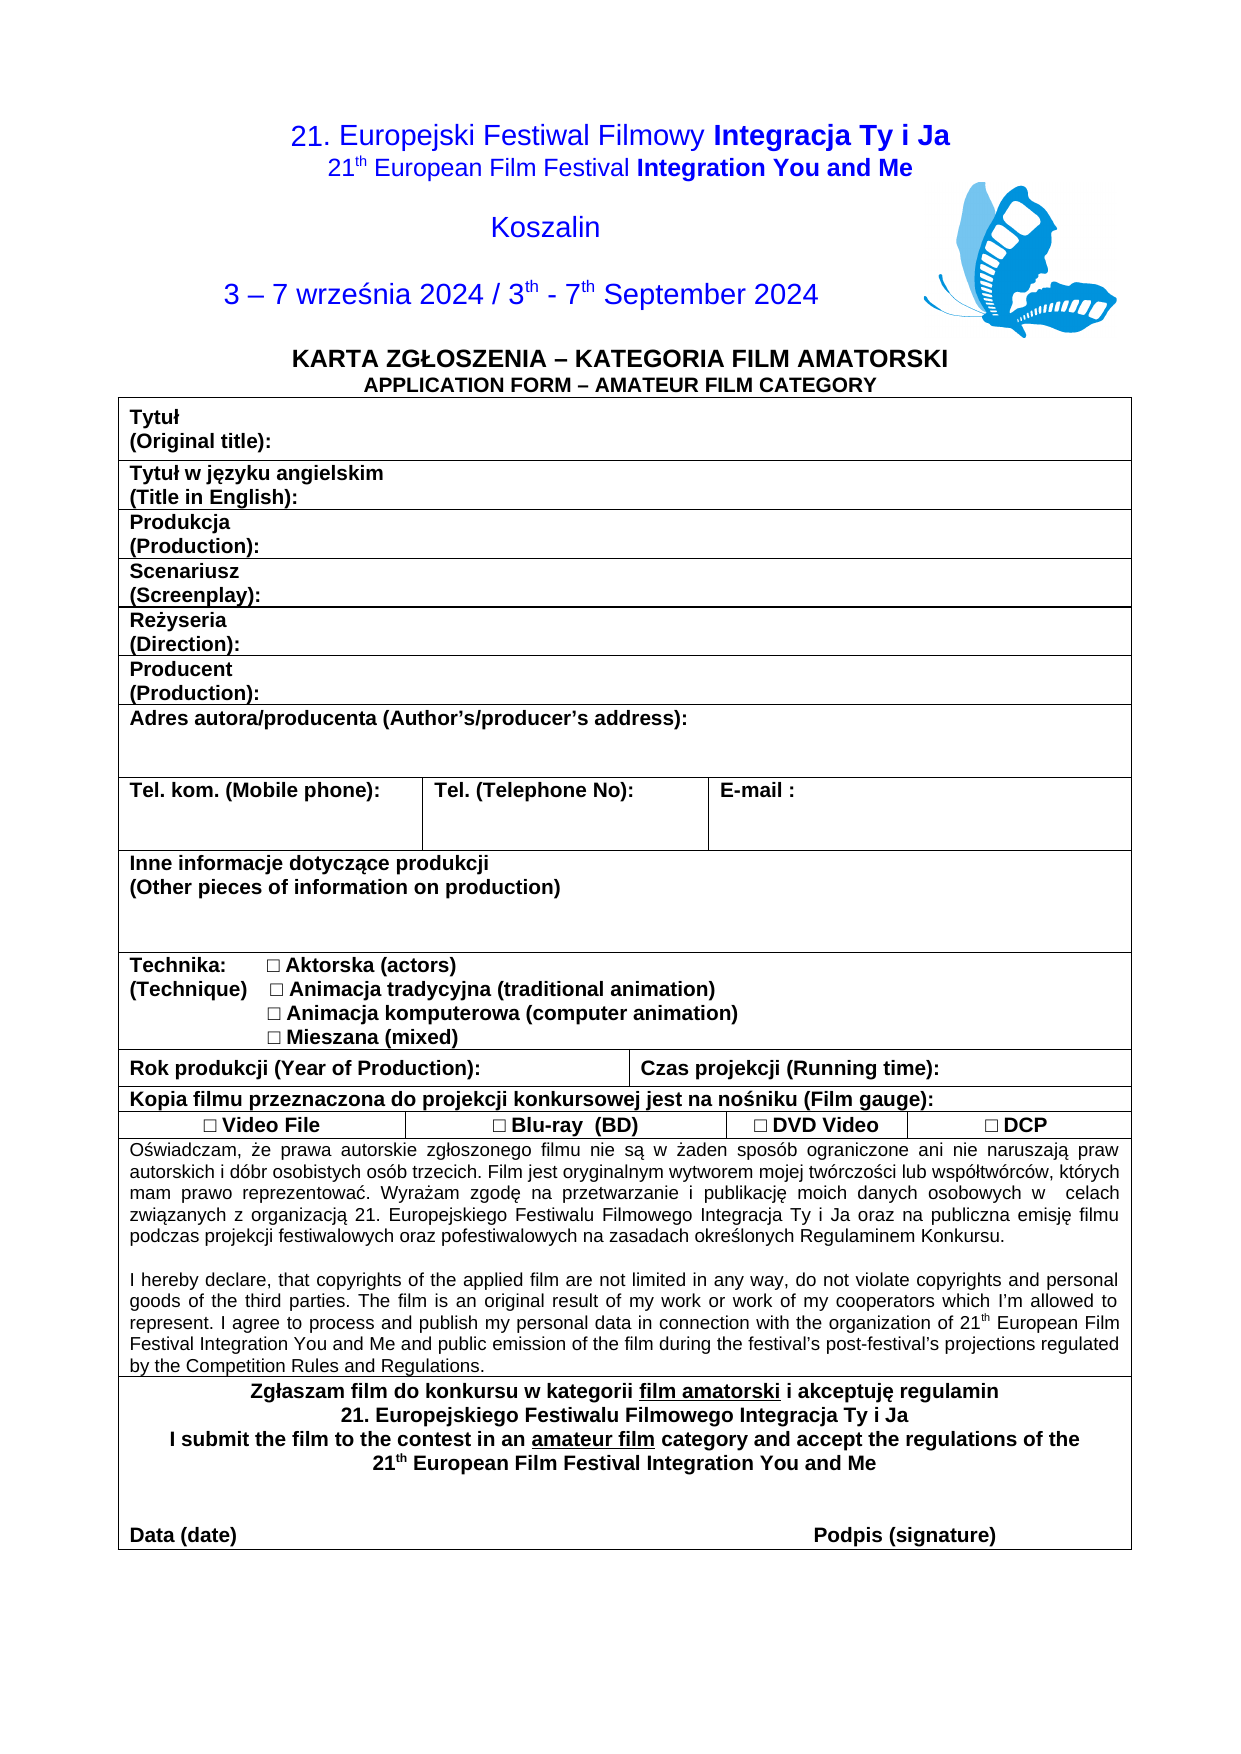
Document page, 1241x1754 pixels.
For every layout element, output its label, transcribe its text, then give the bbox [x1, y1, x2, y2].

text KARTA ZGŁOSZENIA – KATEGORIA FILM AMATORSKI [118, 344, 1122, 373]
table_cell Czas projekcji (Running time): [630, 1050, 1131, 1086]
table_cell Reżyseria (Direction): [119, 608, 1131, 655]
table_cell Produkcja (Production): [119, 510, 1131, 557]
picture [986, 242, 1005, 258]
table_cell Tytuł w języku angielskim (Title in English): [119, 461, 1131, 508]
text [1117, 210, 1122, 244]
picture [923, 182, 1117, 338]
table_cell Producent (Production): [119, 656, 1131, 704]
table_cell Rok produkcji (Year of Production): [119, 1050, 629, 1086]
picture [981, 265, 994, 274]
text Koszalin [118, 210, 923, 244]
picture [1078, 301, 1090, 314]
table_cell □ Video File [119, 1112, 405, 1138]
picture [1023, 303, 1117, 338]
picture [1004, 202, 1040, 235]
table_cell □ Blu-ray (BD) [406, 1112, 726, 1138]
picture [1062, 301, 1068, 311]
table_cell Scenariusz (Screenplay): [119, 559, 1131, 606]
picture [1089, 302, 1106, 318]
text APPLICATION FORM – AMATEUR FILM CATEGORY [118, 373, 1122, 397]
text 21th European Film Festival Integration You and Me [118, 153, 1122, 181]
picture [981, 274, 992, 281]
text 3 – 7 września 2024 / 3th - 7th September 2024 [118, 277, 923, 311]
picture [981, 282, 991, 287]
picture [982, 255, 998, 267]
picture [992, 225, 1018, 248]
table_cell Technika: □ Aktorska (actors) (Technique) □ Animacja tradycyjna (traditional animation) □ Animacja komputerowa (computer animation) □ Mieszana (mixed) [119, 953, 1131, 1049]
table_cell Tel. (Telephone No): [423, 778, 708, 850]
picture [1069, 300, 1078, 312]
table_cell Tel. kom. (Mobile phone): [119, 778, 422, 850]
picture [1055, 302, 1060, 311]
text 21. Europejski Festiwal Filmowy Integracja Ty i Ja [118, 118, 1122, 153]
table_cell Kopia filmu przeznaczona do projekcji konkursowej jest na nośniku (Film gauge): [119, 1087, 1131, 1111]
table_cell □ DVD Video [727, 1112, 907, 1138]
table_cell Zgłaszam film do konkursu w kategorii film amatorski i akceptuję regulamin 21. Europejskiego Festiwalu Filmowego Integracja Ty i Ja I submit the film to the contest in an amateur film category and accept the regulations of the 21th European Film Festival Integration You and Me Data (date) Podpis (signature) [119, 1377, 1131, 1549]
table_cell □ DCP [908, 1112, 1131, 1138]
table_cell Inne informacje dotyczące produkcji (Other pieces of information on production) [119, 851, 1131, 952]
table_cell E-mail : [709, 778, 1131, 850]
table_cell Adres autora/producenta (Author’s/producer’s address): [119, 705, 1131, 777]
table_header Tytuł (Original title): [119, 398, 1131, 459]
table_cell Oświadczam, że prawa autorskie zgłoszonego filmu nie są w żaden sposób ograniczone ani nie naruszają praw autorskich i dóbr osobistych osób trzecich. Film jest oryginalnym wytworem mojej twórczości lub współtwórców, których mam prawo reprezentować. Wyrażam zgodę na przetwarzanie i publikację moich danych osobowych w celach związanych z organizacją 21. Europejskiego Festiwalu Filmowego Integracja Ty i Ja oraz na publiczna emisję filmu podczas projekcji festiwalowych oraz pofestiwalowych na zasadach określonych Regulaminem Konkursu. I hereby declare, that copyrights of the applied film are not limited in any way, do not violate copyrights and personal goods of the third parties. The film is an original result of my work or work of my cooperators which I’m allowed to represent. I agree to process and publish my personal data in connection with the organization of 21th European Film Festival Integration You and Me and public emission of the film during the festival’s post-festival’s projections regulated by the Competition Rules and Regulations. [119, 1139, 1131, 1376]
